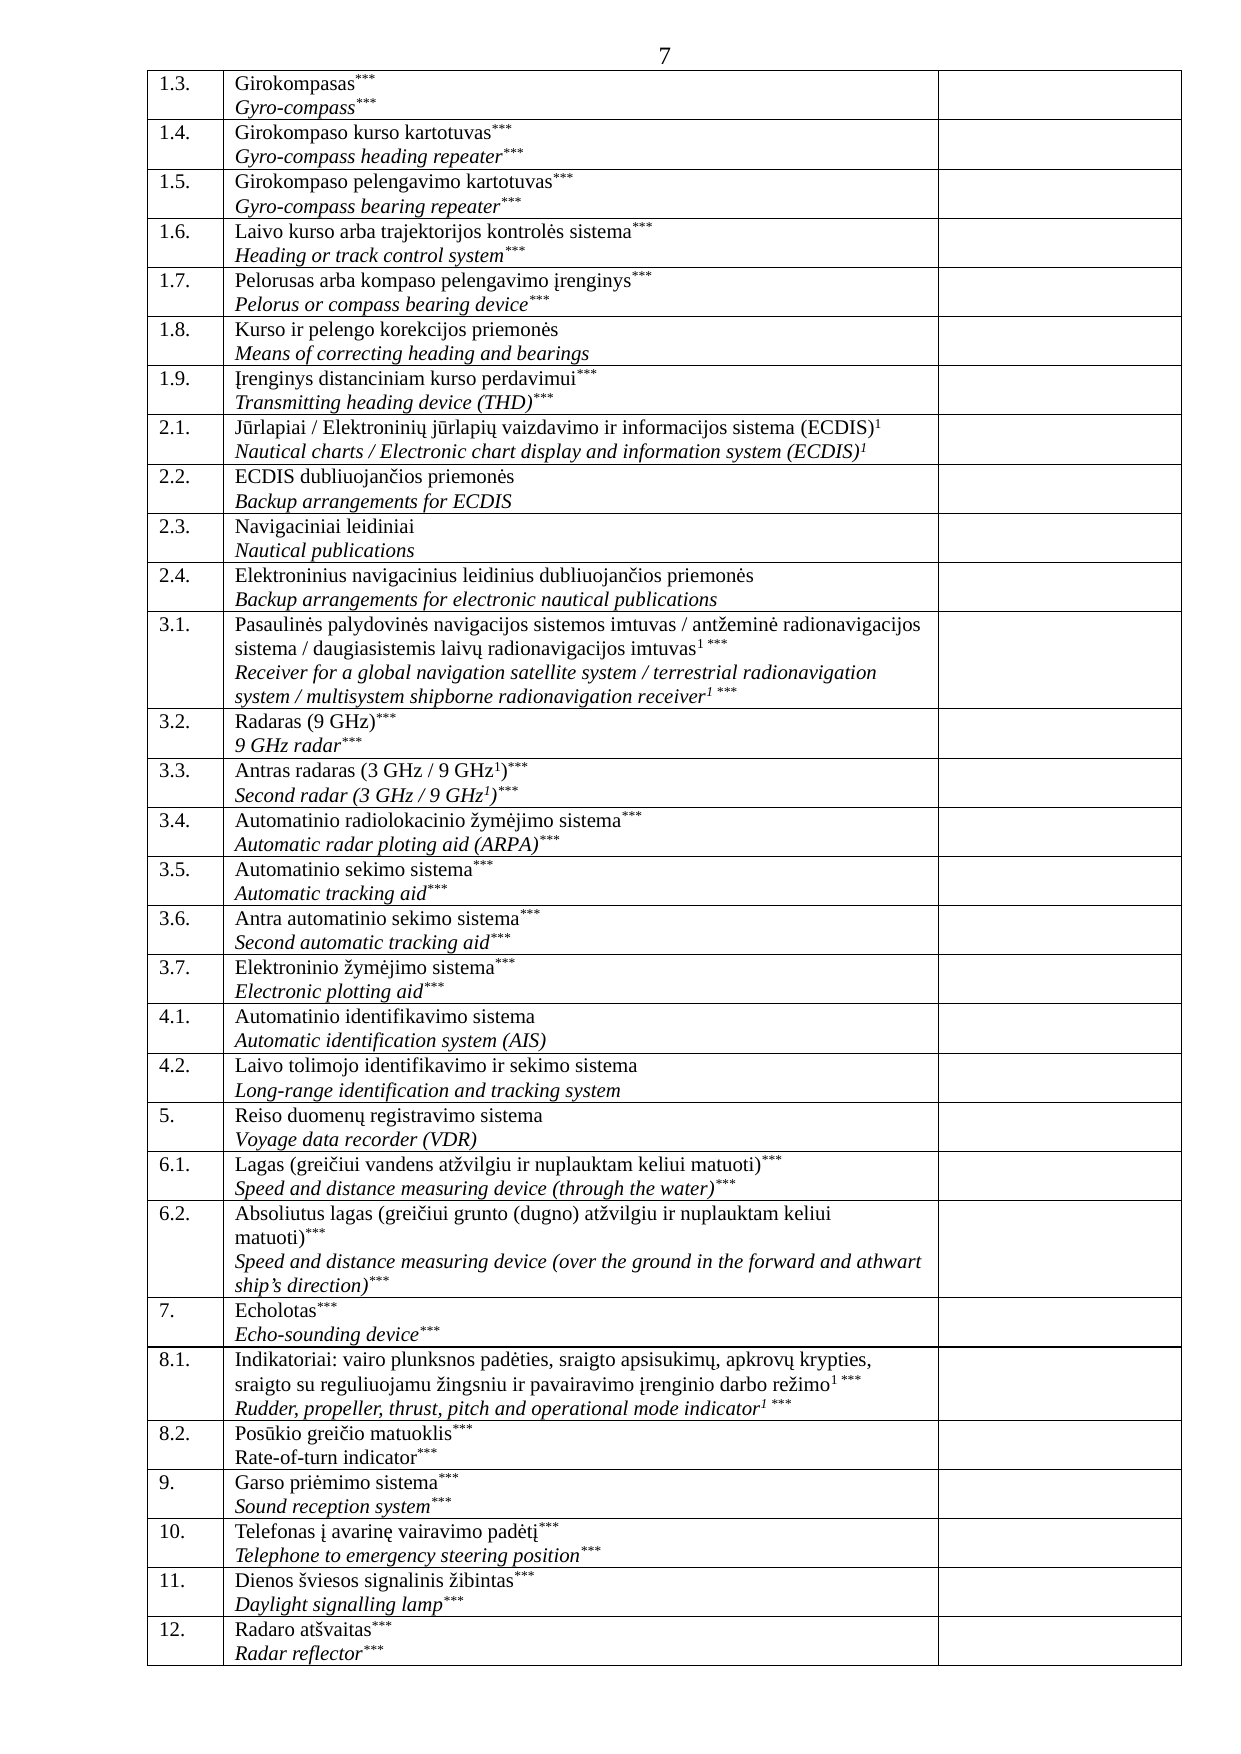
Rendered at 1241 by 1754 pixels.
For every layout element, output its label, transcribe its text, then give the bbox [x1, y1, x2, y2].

table_cell 6.2. [148, 1201, 223, 1297]
table_cell [939, 1617, 1181, 1665]
table_cell Radaro atšvaitas*** Radar reflector*** [224, 1617, 938, 1665]
table_cell 3.3. [148, 759, 223, 807]
table_cell [939, 1568, 1181, 1616]
table_cell 9. [148, 1470, 223, 1518]
table_cell [939, 808, 1181, 856]
table_cell Automatinio identifikavimo sistema Automatic identification system (AIS) [224, 1004, 938, 1052]
table_cell 1.4. [148, 120, 223, 168]
table_cell [939, 857, 1181, 905]
table_cell Elektroninius navigacinius leidinius dubliuojančios priemonės Backup arrangements for electronic nautical publications [224, 563, 938, 611]
table_cell [939, 1348, 1181, 1419]
table_cell Girokompaso pelengavimo kartotuvas*** Gyro-compass bearing repeater*** [224, 170, 938, 218]
table_cell [939, 1298, 1181, 1346]
table_cell [939, 563, 1181, 611]
table_cell 3.4. [148, 808, 223, 856]
table_cell 3.6. [148, 906, 223, 954]
table_cell Indikatoriai: vairo plunksnos padėties, sraigto apsisukimų, apkrovų krypties, sraigto su reguliuojamu žingsniu ir pavairavimo įrenginio darbo režimo1 *** Rudder, propeller, thrust, pitch and operational mode indicator1 *** [224, 1348, 938, 1419]
table_cell [939, 1103, 1181, 1151]
table_cell Elektroninio žymėjimo sistema*** Electronic plotting aid*** [224, 955, 938, 1003]
table_cell 11. [148, 1568, 223, 1616]
table_cell Posūkio greičio matuoklis*** Rate-of-turn indicator*** [224, 1421, 938, 1469]
table_cell Automatinio radiolokacinio žymėjimo sistema*** Automatic radar ploting aid (ARPA)*** [224, 808, 938, 856]
table_cell [939, 366, 1181, 414]
table_cell [939, 1054, 1181, 1102]
table_cell [939, 1004, 1181, 1052]
table_cell Lagas (greičiui vandens atžvilgiu ir nuplauktam keliui matuoti)*** Speed and distance measuring device (through the water)*** [224, 1152, 938, 1200]
table_cell [939, 120, 1181, 168]
table_cell Antras radaras (3 GHz / 9 GHz1)*** Second radar (3 GHz / 9 GHz1)*** [224, 759, 938, 807]
table_cell 6.1. [148, 1152, 223, 1200]
table_cell [939, 1470, 1181, 1518]
table_cell Girokompaso kurso kartotuvas*** Gyro-compass heading repeater*** [224, 120, 938, 168]
table_cell 2.3. [148, 514, 223, 562]
table_cell 3.5. [148, 857, 223, 905]
table_cell 1.6. [148, 219, 223, 267]
table_cell [939, 415, 1181, 463]
table_cell [939, 317, 1181, 365]
table_cell [939, 906, 1181, 954]
table_cell Laivo kurso arba trajektorijos kontrolės sistema*** Heading or track control system*** [224, 219, 938, 267]
table_cell Kurso ir pelengo korekcijos priemonės Means of correcting heading and bearings [224, 317, 938, 365]
table_cell [939, 612, 1181, 708]
table_cell 8.1. [148, 1348, 223, 1419]
table_cell Reiso duomenų registravimo sistema Voyage data recorder (VDR) [224, 1103, 938, 1151]
table_cell ECDIS dubliuojančios priemonės Backup arrangements for ECDIS [224, 465, 938, 513]
table_cell 12. [148, 1617, 223, 1665]
table_cell 3.2. [148, 709, 223, 757]
table_cell 2.2. [148, 465, 223, 513]
table_cell 1.7. [148, 268, 223, 316]
table_cell Echolotas*** Echo-sounding device*** [224, 1298, 938, 1346]
table_cell [939, 465, 1181, 513]
table_cell Pelorusas arba kompaso pelengavimo įrenginys*** Pelorus or compass bearing device*** [224, 268, 938, 316]
table_cell 4.2. [148, 1054, 223, 1102]
table_cell Įrenginys distanciniam kurso perdavimui*** Transmitting heading device (THD)*** [224, 366, 938, 414]
table_cell [939, 219, 1181, 267]
table_cell [939, 1421, 1181, 1469]
table_cell 1.9. [148, 366, 223, 414]
table_cell [939, 170, 1181, 218]
table_cell 8.2. [148, 1421, 223, 1469]
table_cell 1.5. [148, 170, 223, 218]
table_cell 3.1. [148, 612, 223, 708]
table_cell Telefonas į avarinę vairavimo padėtį*** Telephone to emergency steering position*** [224, 1519, 938, 1567]
table_cell Garso priėmimo sistema*** Sound reception system*** [224, 1470, 938, 1518]
table_cell [939, 71, 1181, 119]
table_cell 1.8. [148, 317, 223, 365]
table_cell 1.3. [148, 71, 223, 119]
table_cell 2.4. [148, 563, 223, 611]
table_cell Automatinio sekimo sistema*** Automatic tracking aid*** [224, 857, 938, 905]
table_cell Pasaulinės palydovinės navigacijos sistemos imtuvas / antžeminė radionavigacijos sistema / daugiasistemis laivų radionavigacijos imtuvas1 *** Receiver for a global navigation satellite system / terrestrial radionavigation system / multisystem shipborne radionavigation receiver1 *** [224, 612, 938, 708]
table_cell Antra automatinio sekimo sistema*** Second automatic tracking aid*** [224, 906, 938, 954]
table_cell Girokompasas*** Gyro-compass*** [224, 71, 938, 119]
table_cell 5. [148, 1103, 223, 1151]
table_cell Radaras (9 GHz)*** 9 GHz radar*** [224, 709, 938, 757]
table_cell 7. [148, 1298, 223, 1346]
table_cell [939, 955, 1181, 1003]
table_cell [939, 709, 1181, 757]
table_cell [939, 268, 1181, 316]
table_cell 10. [148, 1519, 223, 1567]
table_cell 4.1. [148, 1004, 223, 1052]
table_cell [939, 759, 1181, 807]
table_cell 2.1. [148, 415, 223, 463]
table_cell Absoliutus lagas (greičiui grunto (dugno) atžvilgiu ir nuplauktam keliui matuoti)*** Speed and distance measuring device (over the ground in the forward and athwart ship’s direction)*** [224, 1201, 938, 1297]
table_cell Navigaciniai leidiniai Nautical publications [224, 514, 938, 562]
table_cell Jūrlapiai / Elektroninių jūrlapių vaizdavimo ir informacijos sistema (ECDIS)1 Nautical charts / Electronic chart display and information system (ECDIS)1 [224, 415, 938, 463]
table_cell Laivo tolimojo identifikavimo ir sekimo sistema Long-range identification and tracking system [224, 1054, 938, 1102]
table_cell [939, 1152, 1181, 1200]
table_cell [939, 514, 1181, 562]
table_cell [939, 1201, 1181, 1297]
table_cell Dienos šviesos signalinis žibintas*** Daylight signalling lamp*** [224, 1568, 938, 1616]
table_cell [939, 1519, 1181, 1567]
table_cell 3.7. [148, 955, 223, 1003]
